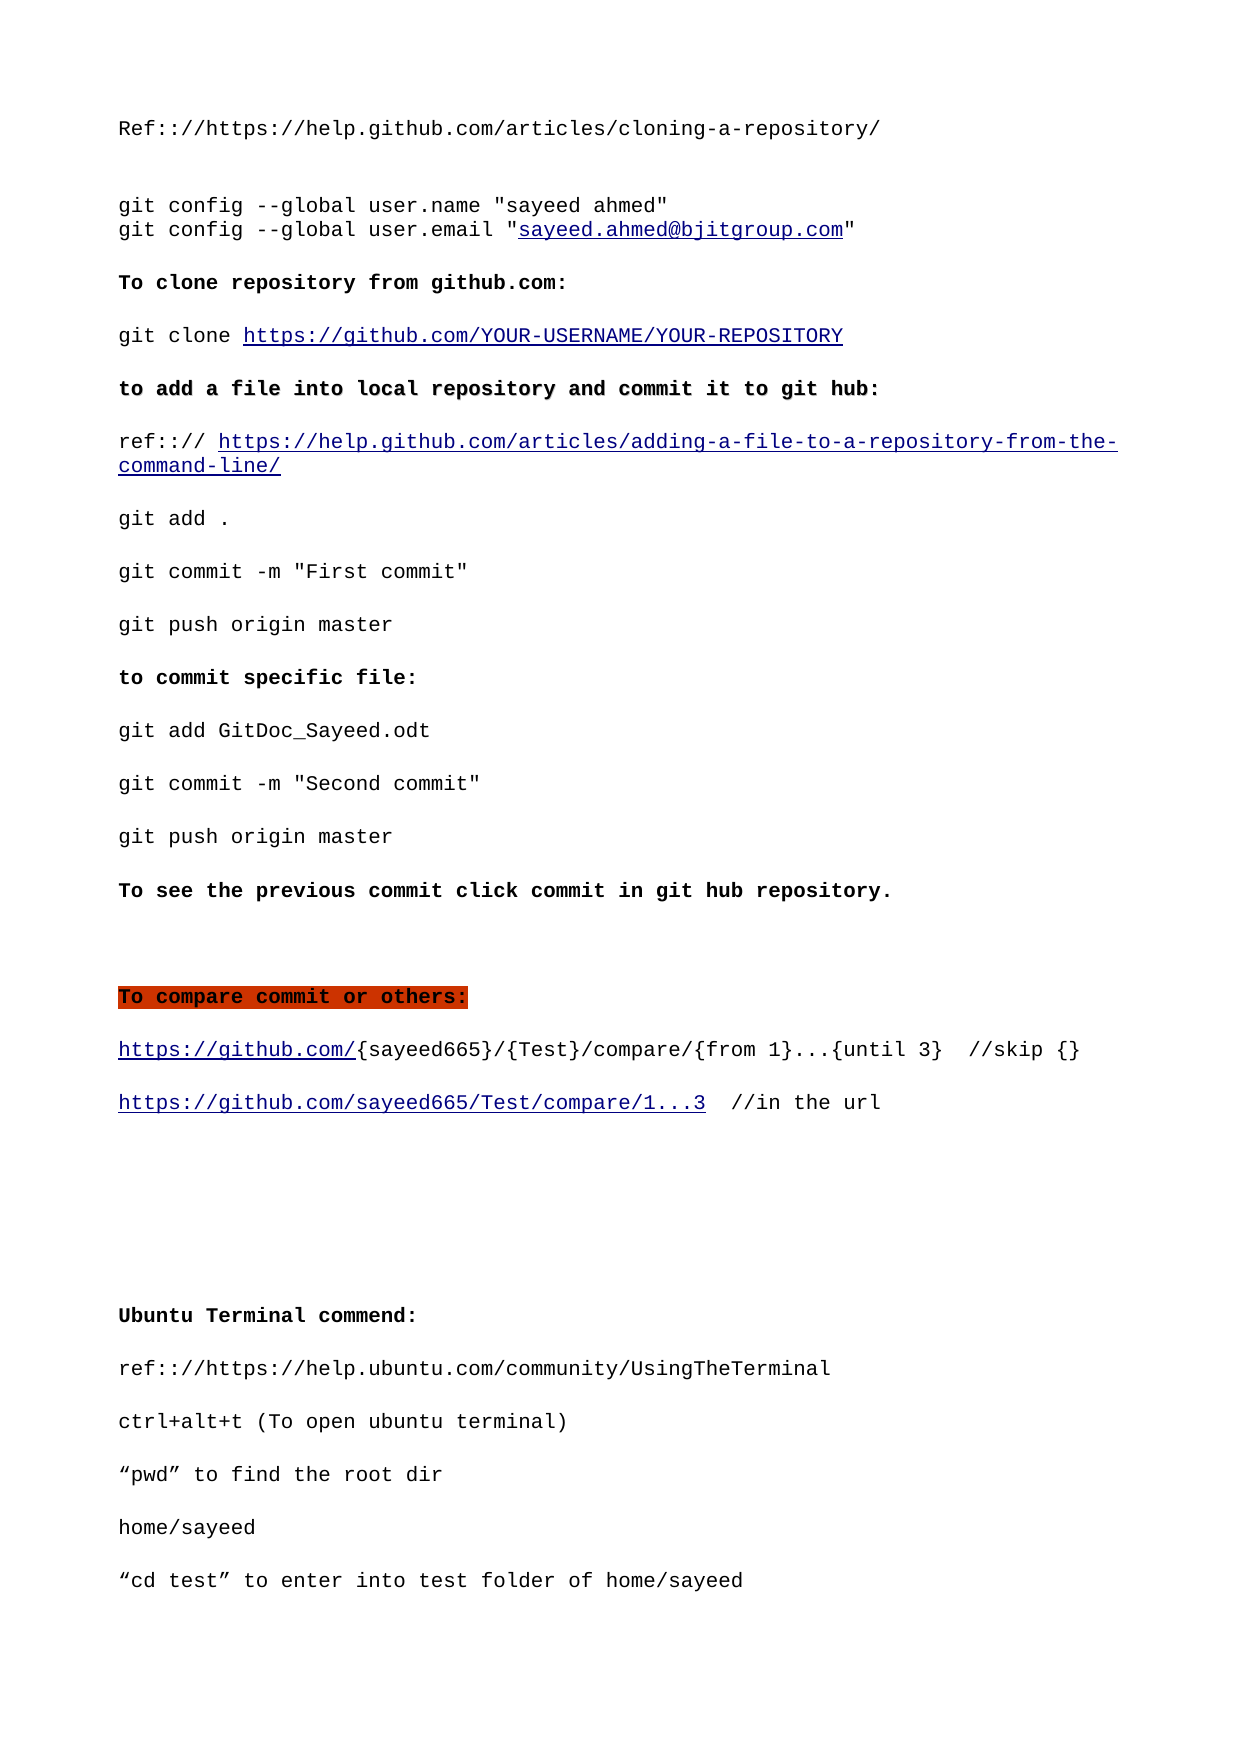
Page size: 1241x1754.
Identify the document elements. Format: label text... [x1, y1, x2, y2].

text git config --global user.email "sayeed.ahmed@bjitgroup.com" [118, 218, 1122, 242]
text git commit -m "First commit" [118, 561, 1122, 584]
text to add a file into local repository and commit it to git hub: [118, 378, 1122, 402]
text https://github.com/sayeed665/Test/compare/1...3 //in the url [118, 1092, 1122, 1116]
text git commit -m "Second commit" [118, 773, 1122, 797]
text To compare commit or others: [118, 986, 1122, 1009]
text git push origin master [118, 827, 1122, 850]
text git add GitDoc_Sayeed.odt [118, 720, 1122, 744]
text git add . [118, 508, 1122, 531]
text “cd test” to enter into test folder of home/sayeed [118, 1570, 1122, 1594]
text Ref:://https://help.github.com/articles/cloning-a-repository/ [118, 118, 1122, 142]
text git push origin master [118, 614, 1122, 638]
text https://github.com/{sayeed665}/{Test}/compare/{from 1}...{until 3} //skip {} [118, 1039, 1122, 1063]
text ref:://https://help.ubuntu.com/community/UsingTheTerminal [118, 1358, 1122, 1381]
text Ubuntu Terminal commend: [118, 1305, 1122, 1328]
text ctrl+alt+t (To open ubuntu terminal) [118, 1411, 1122, 1434]
text git clone https://github.com/YOUR-USERNAME/YOUR-REPOSITORY [118, 325, 1122, 348]
text To clone repository from github.com: [118, 272, 1122, 295]
text to commit specific file: [118, 667, 1122, 691]
text ref::// https://help.github.com/articles/adding-a-file-to-a-repository-from-the-command-line/ [118, 431, 1122, 478]
text home/sayeed [118, 1517, 1122, 1541]
text git config --global user.name "sayeed ahmed" [118, 195, 1122, 218]
text To see the previous commit click commit in git hub repository. [118, 880, 1122, 903]
text “pwd” to find the root dir [118, 1464, 1122, 1488]
